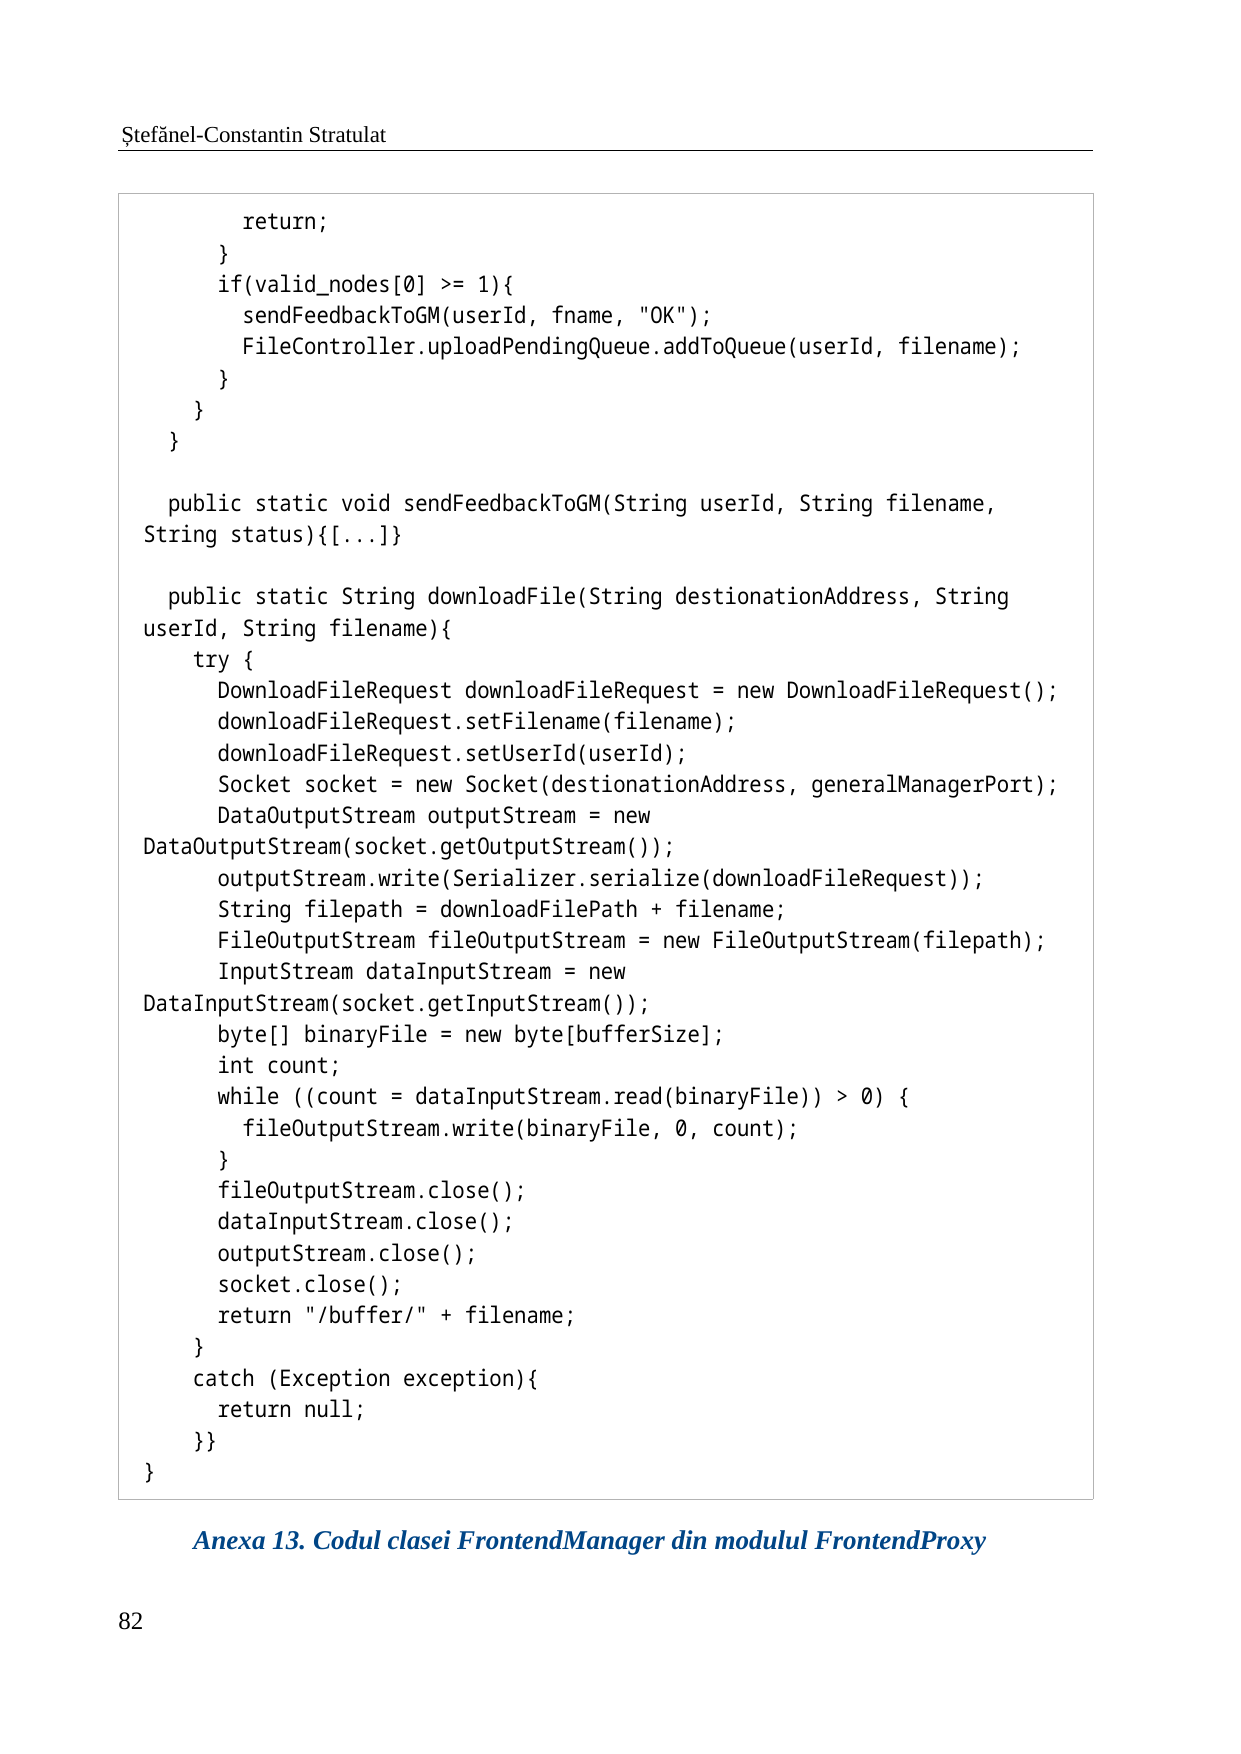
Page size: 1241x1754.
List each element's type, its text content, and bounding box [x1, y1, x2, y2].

text FileController.uploadPendingQueue.addToQueue(userId, filename); [119, 318, 1093, 349]
text DownloadFileRequest downloadFileRequest = new DownloadFileRequest(); [119, 661, 1093, 693]
text Socket socket = new Socket(destionationAddress, generalManagerPort); [119, 755, 1093, 786]
text catch (Exception exception){ [119, 1349, 1093, 1380]
text if(valid_nodes[0] >= 1){ [119, 255, 1093, 286]
text dataInputStream.close(); [119, 1193, 1093, 1224]
text } [119, 411, 1093, 455]
text downloadFileRequest.setFilename(filename); [119, 693, 1093, 724]
text return "/buffer/" + filename; [119, 1286, 1093, 1318]
text return null; [119, 1380, 1093, 1411]
subtitle Codul clasei FrontendManager din modulul FrontendProxy [193, 1524, 1093, 1555]
text sendFeedbackToGM(userId, fname, "OK"); [119, 286, 1093, 318]
text downloadFileRequest.setUserId(userId); [119, 724, 1093, 755]
text public static void sendFeedbackToGM(String userId, String filename, String status){[...]} [119, 474, 1093, 549]
text fileOutputStream.write(binaryFile, 0, count); [119, 1099, 1093, 1130]
text }} [119, 1411, 1093, 1443]
text } [119, 1318, 1093, 1349]
text fileOutputStream.close(); [119, 1161, 1093, 1193]
text } [119, 1443, 1093, 1499]
text } [119, 224, 1093, 255]
text while ((count = dataInputStream.read(binaryFile)) > 0) { [119, 1068, 1093, 1099]
text try { [119, 630, 1093, 661]
text byte[] binaryFile = new byte[bufferSize]; [119, 1005, 1093, 1036]
text } [119, 349, 1093, 380]
text outputStream.close(); [119, 1224, 1093, 1255]
text return; [119, 194, 1093, 224]
text } [119, 380, 1093, 411]
text DataOutputStream outputStream = new DataOutputStream(socket.getOutputStream()); [119, 786, 1093, 849]
text socket.close(); [119, 1255, 1093, 1286]
text InputStream dataInputStream = new DataInputStream(socket.getInputStream()); [119, 943, 1093, 1005]
text FileOutputStream fileOutputStream = new FileOutputStream(filepath); [119, 911, 1093, 943]
text } [119, 1130, 1093, 1161]
text public static String downloadFile(String destionationAddress, String userId, String filename){ [119, 568, 1093, 630]
text outputStream.write(Serializer.serialize(downloadFileRequest)); [119, 849, 1093, 880]
text String filepath = downloadFilePath + filename; [119, 880, 1093, 911]
text int count; [119, 1036, 1093, 1068]
